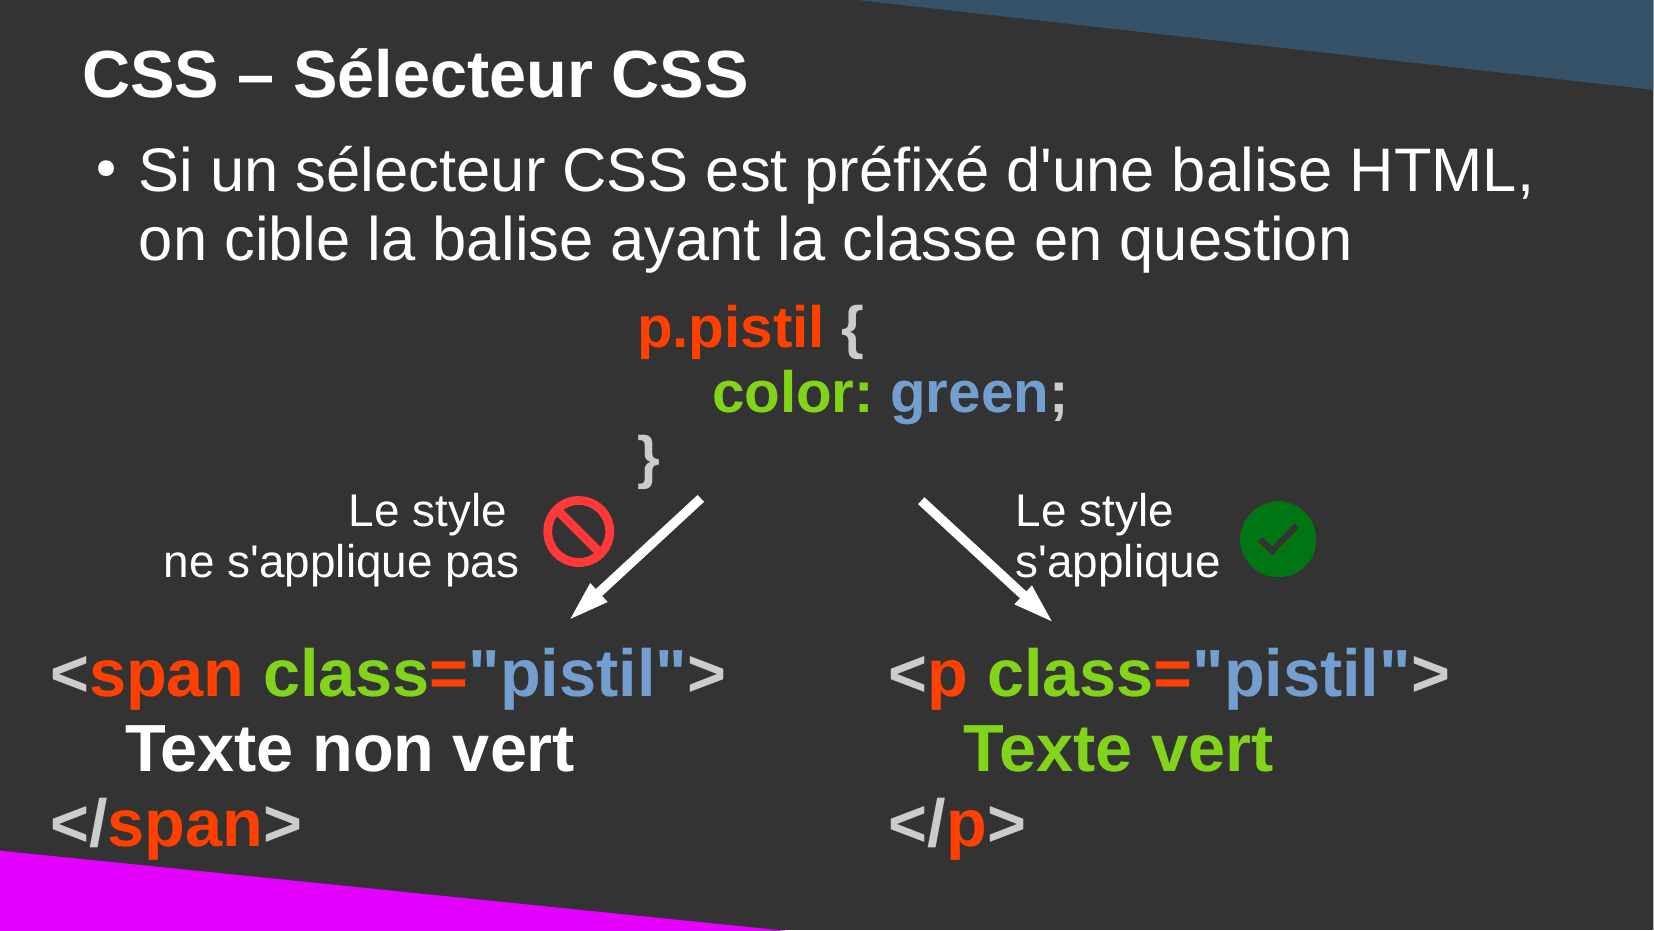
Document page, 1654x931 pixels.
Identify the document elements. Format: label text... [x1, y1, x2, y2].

text_box <p class="pistil"> Texte vert </p> [874, 628, 1617, 869]
list Si un sélecteur CSS est préfixé d'une balise HTML, on cible la balise ayant la classe en question [80, 135, 1605, 308]
text_box [857, 0, 1654, 90]
picture [1240, 501, 1316, 577]
text_box [543, 496, 615, 567]
text_box p.pistil { color: green; } [622, 287, 1099, 498]
title Le style ne s'applique pas [153, 484, 520, 588]
title CSS – Sélecteur CSS [82, 37, 1571, 114]
title Le style s'applique [1015, 484, 1382, 588]
text_box <span class="pistil"> Texte non vert </span> [35, 628, 779, 869]
text_box [0, 850, 788, 931]
